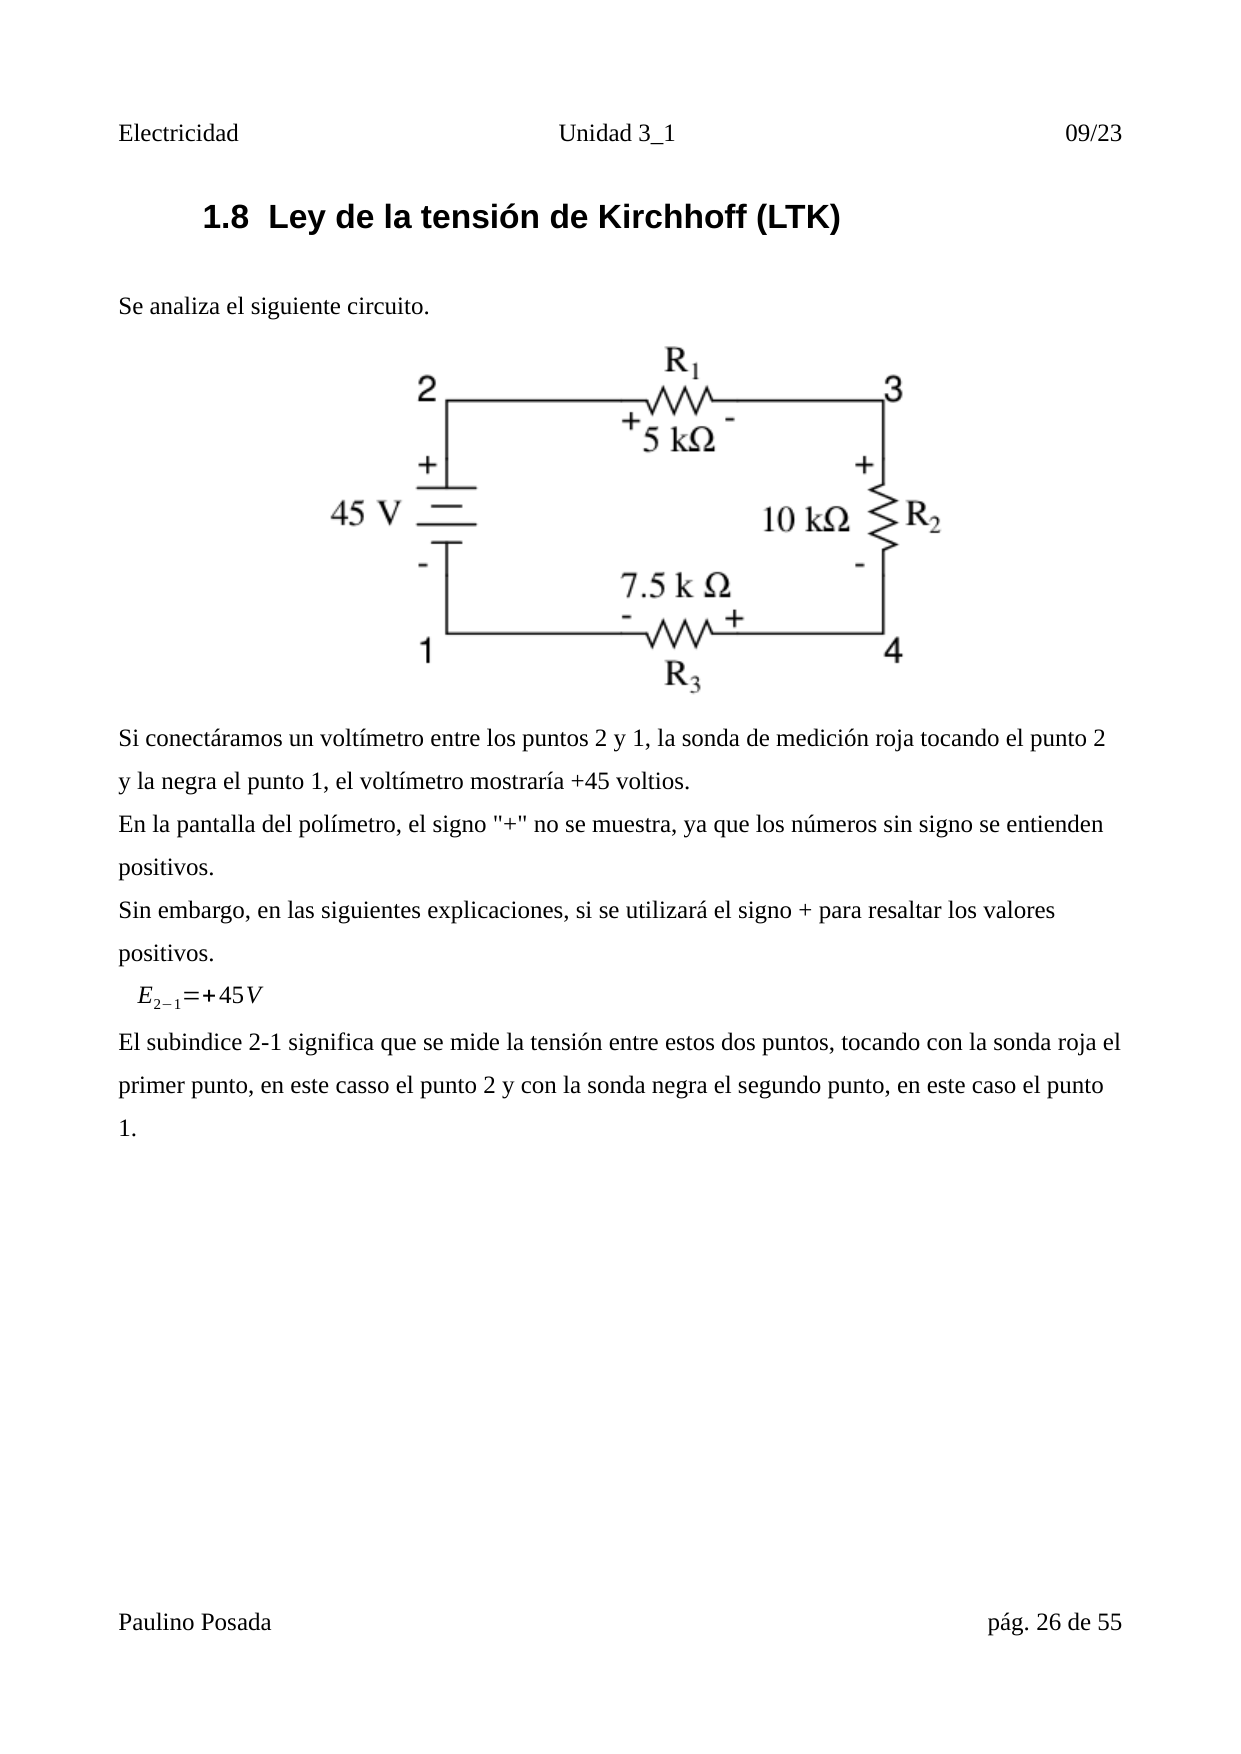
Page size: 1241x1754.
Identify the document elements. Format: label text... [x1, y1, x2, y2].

text Sin embargo, en las siguientes explicaciones, si se utilizará el signo + para resaltar los valores positivos. [118, 895, 1122, 967]
subtitle Ley de la tensión de Kirchhoff (LTK) [193, 197, 1122, 236]
text Si conectáramos un voltímetro entre los puntos 2 y 1, la sonda de medición roja tocando el punto 2 y la negra el punto 1, el voltímetro mostraría +45 voltios. [118, 723, 1122, 794]
text El subindice 2-1 significa que se mide la tensión entre estos dos puntos, tocando con la sonda roja el primer punto, en este casso el punto 2 y con la sonda negra el segundo punto, en este caso el punto 1. [118, 1027, 1122, 1142]
text Se analiza el siguiente circuito. [118, 291, 1122, 320]
text En la pantalla del polímetro, el signo "+" no se muestra, ya que los números sin signo se entienden positivos. [118, 809, 1122, 881]
picture [292, 345, 948, 704]
